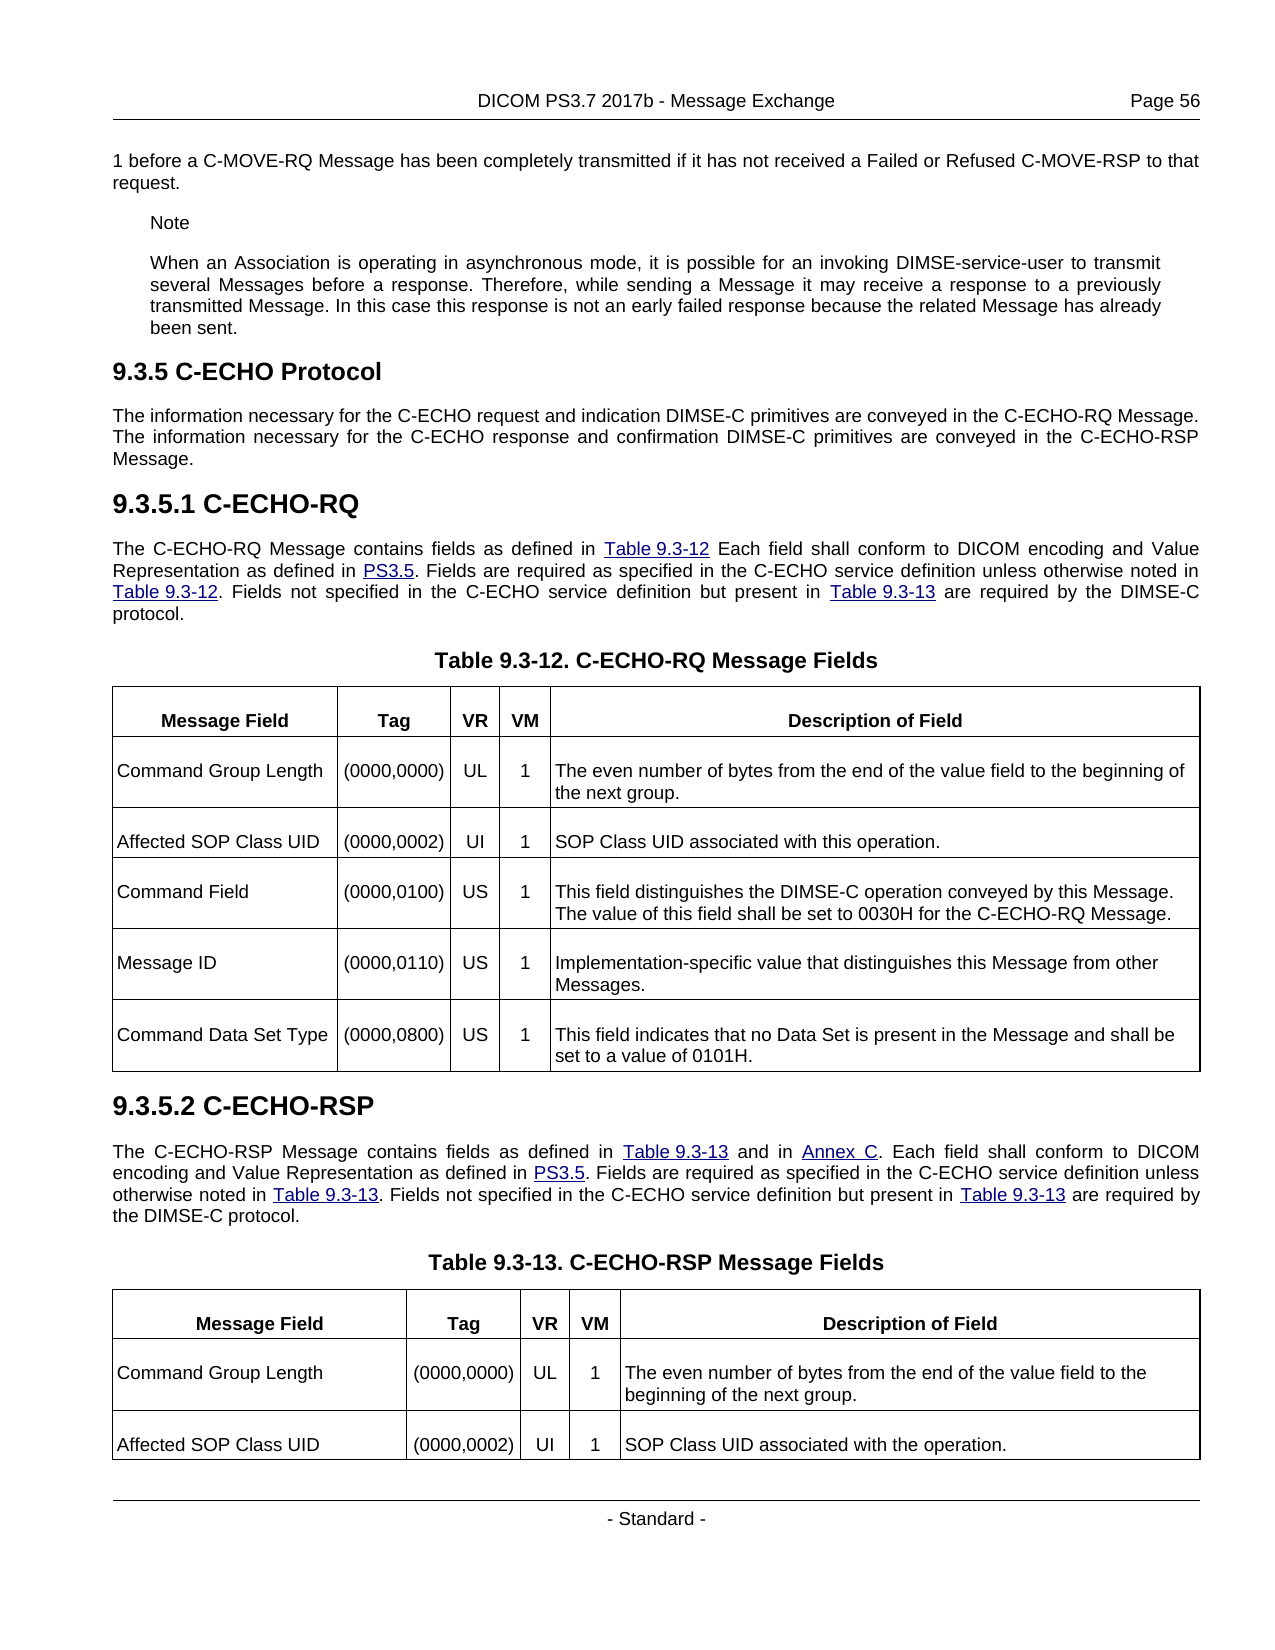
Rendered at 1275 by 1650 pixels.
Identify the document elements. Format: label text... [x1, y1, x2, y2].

table_cell Command Field [113, 858, 337, 928]
table_cell UI [451, 808, 499, 857]
text The C-ECHO-RSP Message contains fields as defined in Table 9.3-13 and in Annex C. Each field shall conform to DICOM encoding and Value Representation as defined in PS3.5. Fields are required as specified in the C-ECHO service definition unless otherwise noted in Table 9.3-13. Fields not specified in the C-ECHO service definition but present in Table 9.3-13 are required by the DIMSE-C protocol. [112, 1140, 1200, 1227]
text 1 before a C-MOVE-RQ Message has been completely transmitted if it has not received a Failed or Refused C-MOVE-RSP to that request. [112, 150, 1200, 193]
table_header VR [521, 1290, 569, 1338]
table_cell UL [451, 737, 499, 807]
table_cell Command Group Length [113, 737, 337, 807]
text 9.3.5 C-ECHO Protocol [112, 357, 1200, 386]
text 9.3.5.1 C-ECHO-RQ [112, 488, 1200, 519]
table_cell The even number of bytes from the end of the value field to the beginning of the next group. [551, 737, 1199, 807]
table_cell (0000,0000) [338, 737, 450, 807]
table_cell UL [521, 1339, 569, 1409]
table_cell This field distinguishes the DIMSE-C operation conveyed by this Message. The value of this field shall be set to 0030H for the C-ECHO-RQ Message. [551, 858, 1199, 928]
table_cell SOP Class UID associated with the operation. [621, 1411, 1199, 1459]
table_header VM [500, 687, 550, 736]
table_cell 1 [500, 808, 550, 857]
table_cell The even number of bytes from the end of the value field to the beginning of the next group. [621, 1339, 1199, 1409]
text Table 9.3-12. C-ECHO-RQ Message Fields [112, 647, 1200, 673]
text The C-ECHO-RQ Message contains fields as defined in Table 9.3-12 Each field shall conform to DICOM encoding and Value Representation as defined in PS3.5. Fields are required as specified in the C-ECHO service definition unless otherwise noted in Table 9.3-12. Fields not specified in the C-ECHO service definition but present in Table 9.3-13 are required by the DIMSE-C protocol. [112, 538, 1200, 624]
table_header Message Field [113, 1290, 406, 1338]
table_cell US [451, 929, 499, 999]
table_header VR [451, 687, 499, 736]
table_cell US [451, 858, 499, 928]
table_header VM [570, 1290, 620, 1338]
table_cell Command Data Set Type [113, 1000, 337, 1071]
table_cell (0000,0002) [407, 1411, 520, 1459]
table_header Tag [407, 1290, 520, 1338]
table_cell Affected SOP Class UID [113, 1411, 406, 1459]
table_cell (0000,0002) [338, 808, 450, 857]
table_cell SOP Class UID associated with this operation. [551, 808, 1199, 857]
table_header Description of Field [551, 687, 1199, 736]
table_cell 1 [500, 858, 550, 928]
table_cell This field indicates that no Data Set is present in the Message and shall be set to a value of 0101H. [551, 1000, 1199, 1071]
table_header Description of Field [621, 1290, 1199, 1338]
text 9.3.5.2 C-ECHO-RSP [112, 1090, 1200, 1122]
table_cell (0000,0110) [338, 929, 450, 999]
table_cell 1 [500, 1000, 550, 1071]
table_cell 1 [500, 929, 550, 999]
table_cell Command Group Length [113, 1339, 406, 1409]
table_cell US [451, 1000, 499, 1071]
table_cell (0000,0800) [338, 1000, 450, 1071]
text Table 9.3-13. C-ECHO-RSP Message Fields [112, 1249, 1200, 1275]
table_header Message Field [113, 687, 337, 736]
table_cell Message ID [113, 929, 337, 999]
table_cell 1 [570, 1411, 620, 1459]
text Note [150, 212, 1162, 233]
table_cell UI [521, 1411, 569, 1459]
text When an Association is operating in asynchronous mode, it is possible for an invoking DIMSE-service-user to transmit several Messages before a response. Therefore, while sending a Message it may receive a response to a previously transmitted Message. In this case this response is not an early failed response because the related Message has already been sent. [150, 252, 1162, 338]
table_cell (0000,0100) [338, 858, 450, 928]
table_header Tag [338, 687, 450, 736]
table_cell 1 [570, 1339, 620, 1409]
table_cell (0000,0000) [407, 1339, 520, 1409]
text The information necessary for the C-ECHO request and indication DIMSE-C primitives are conveyed in the C-ECHO-RQ Message. The information necessary for the C-ECHO response and confirmation DIMSE-C primitives are conveyed in the C-ECHO-RSP Message. [112, 405, 1200, 469]
table_cell Affected SOP Class UID [113, 808, 337, 857]
table_cell 1 [500, 737, 550, 807]
table_cell Implementation-specific value that distinguishes this Message from other Messages. [551, 929, 1199, 999]
